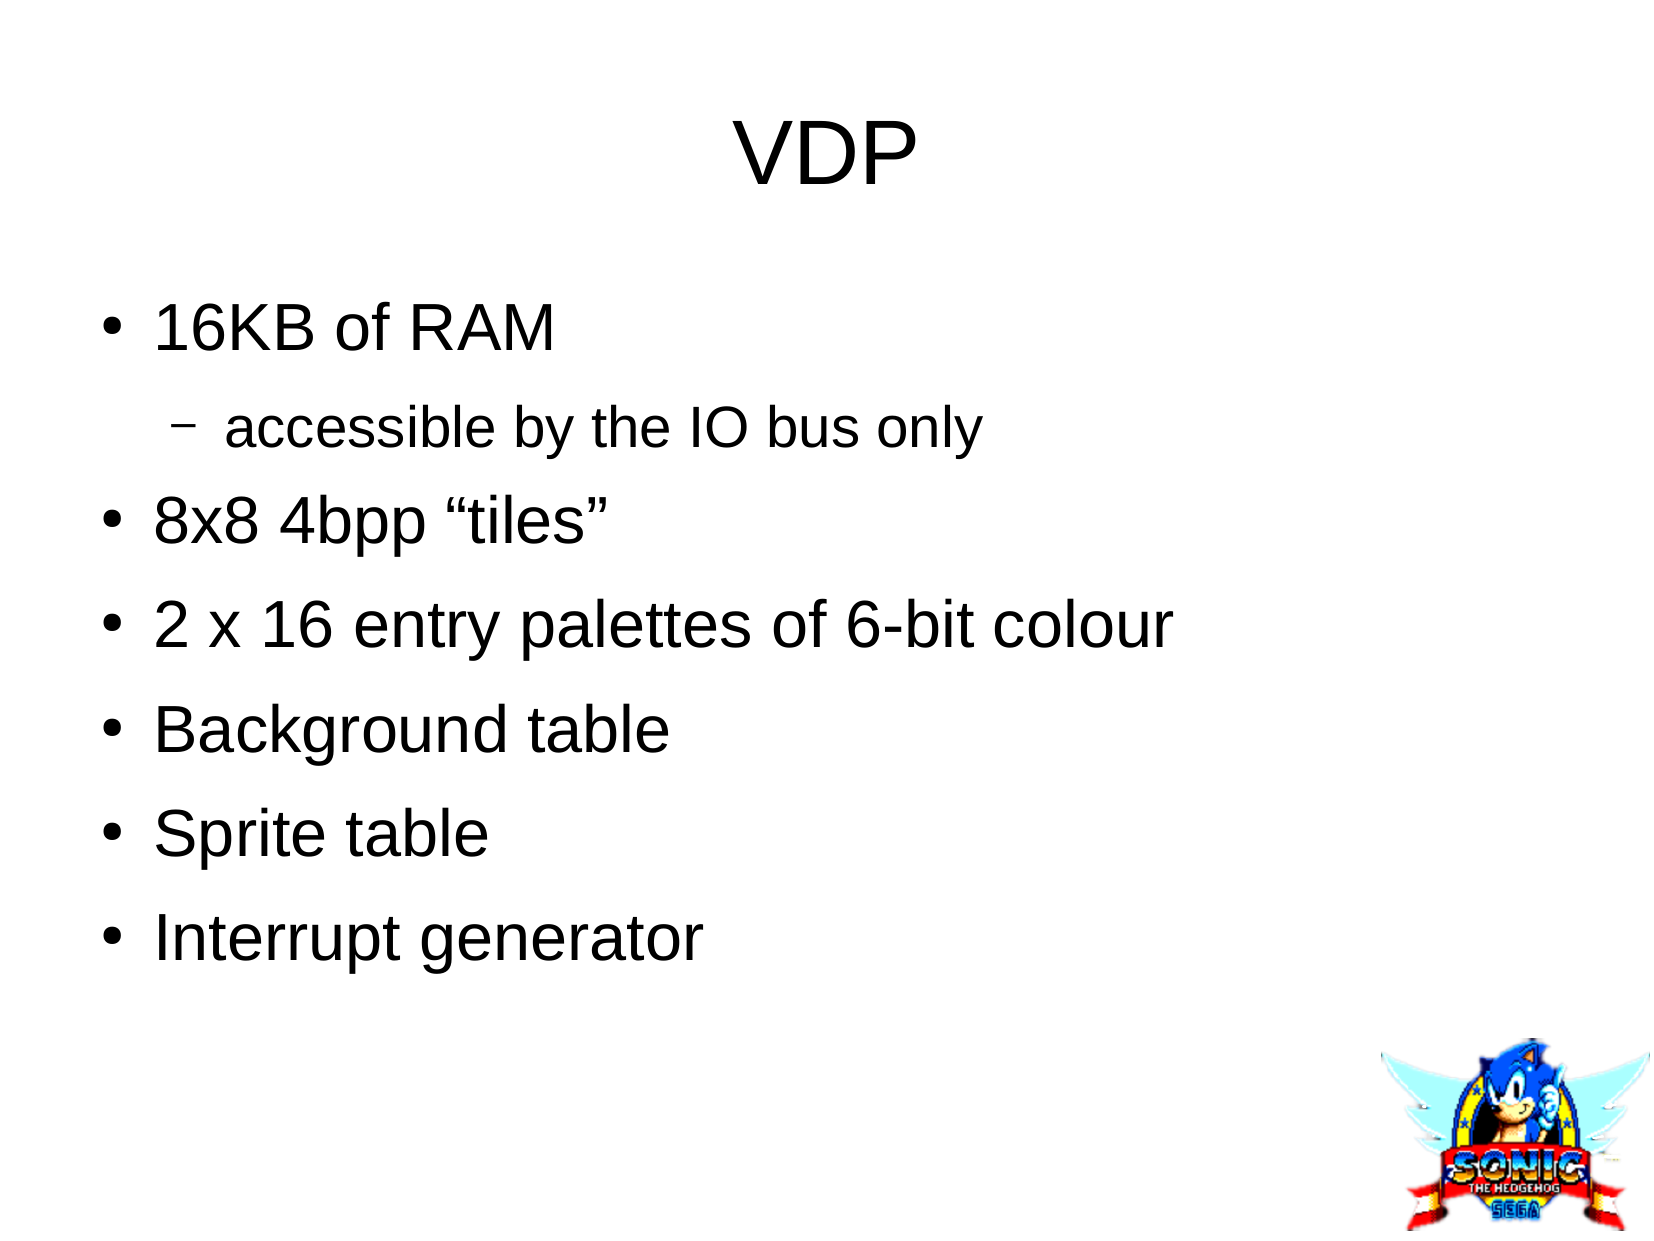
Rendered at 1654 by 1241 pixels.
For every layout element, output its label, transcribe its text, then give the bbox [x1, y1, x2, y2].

title VDP [82, 49, 1571, 257]
list 16KB of RAM accessible by the IO bus only 8x8 4bpp “tiles” 2 x 16 entry palettes of 6-bit colour Background table Sprite table Interrupt generator [82, 290, 1538, 1010]
picture [1381, 1038, 1650, 1231]
